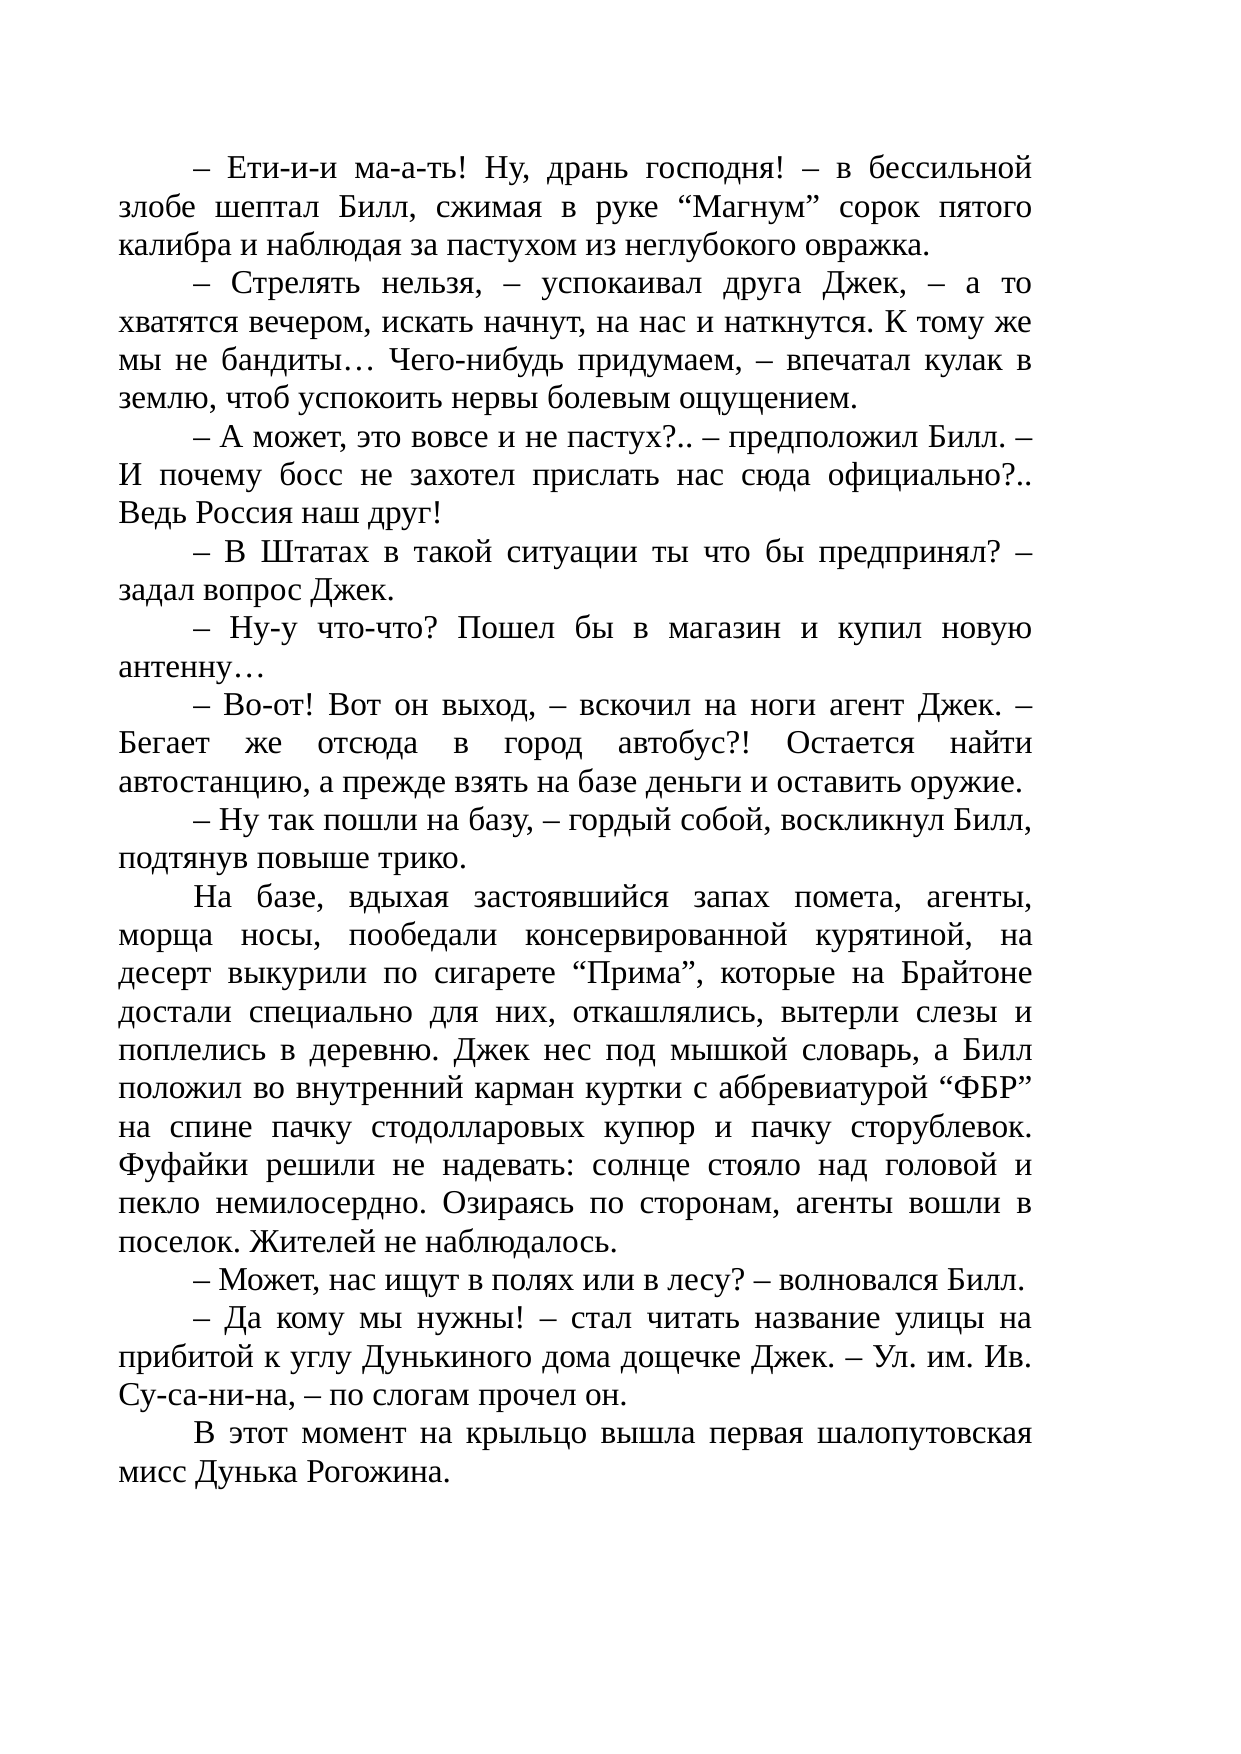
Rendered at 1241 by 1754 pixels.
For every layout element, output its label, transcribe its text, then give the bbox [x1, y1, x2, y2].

subtitle – А может, это вовсе и не пастух?.. – предположил Билл. – И почему босс не захотел прислать нас сюда официально?.. Ведь Россия наш друг! [118, 416, 1033, 531]
subtitle На базе, вдыхая застоявшийся запах помета, агенты, морща носы, пообедали консервированной курятиной, на десерт выкурили по сигарете “Прима”, которые на Брайтоне достали специально для них, откашлялись, вытерли слезы и поплелись в деревню. Джек нес под мышкой словарь, а Билл положил во внутренний карман куртки с аббревиатурой “ФБР” на спине пачку стодолларовых купюр и пачку сторублевок. Фуфайки решили не надевать: солнце стояло над головой и пекло немилосердно. Озираясь по сторонам, агенты вошли в поселок. Жителей не наблюдалось. [118, 876, 1033, 1259]
subtitle В этот момент на крыльцо вышла первая шалопутовская мисс Дунька Рогожина. [118, 1413, 1033, 1489]
subtitle – Стрелять нельзя, – успокаивал друга Джек, – а то хватятся вечером, искать начнут, на нас и наткнутся. К тому же мы не бандиты… Чего-нибудь придумаем, – впечатал кулак в землю, чтоб успокоить нервы болевым ощущением. [118, 263, 1033, 416]
subtitle – Ну так пошли на базу, – гордый собой, воскликнул Билл, подтянув повыше трико. [118, 799, 1033, 876]
subtitle – В Штатах в такой ситуации ты что бы предпринял? – задал вопрос Джек. [118, 531, 1033, 608]
subtitle – Ети-и-и ма-а-ть! Ну, дрань господня! – в бессильной злобе шептал Билл, сжимая в руке “Магнум” сорок пятого калибра и наблюдая за пастухом из неглубокого овражка. [118, 148, 1033, 263]
subtitle – Может, нас ищут в полях или в лесу? – волновался Билл. [118, 1259, 1033, 1298]
subtitle – Во-от! Вот он выход, – вскочил на ноги агент Джек. – Бегает же отсюда в город автобус?! Остается найти автостанцию, а прежде взять на базе деньги и оставить оружие. [118, 684, 1033, 799]
subtitle – Да кому мы нужны! – стал читать название улицы на прибитой к углу Дунькиного дома дощечке Джек. – Ул. им. Ив. Су-са-ни-на, – по слогам прочел он. [118, 1298, 1033, 1413]
subtitle – Ну-у что-что? Пошел бы в магазин и купил новую антенну… [118, 608, 1033, 684]
